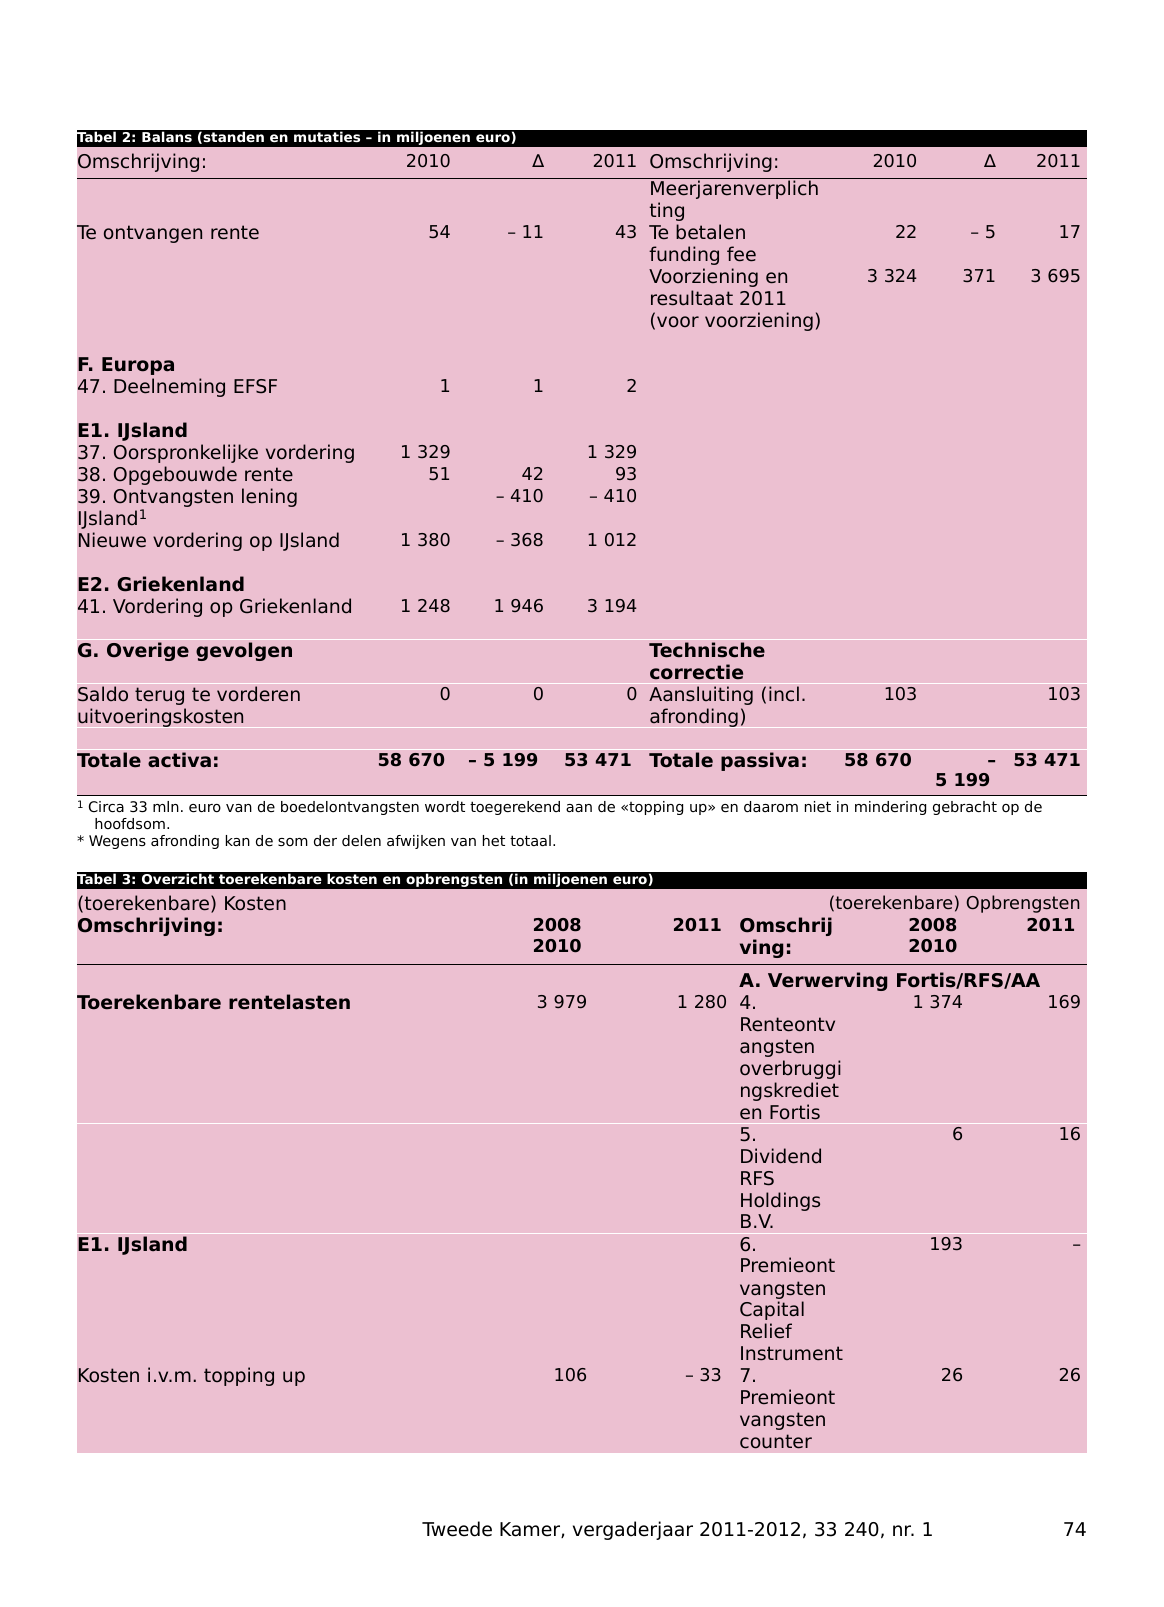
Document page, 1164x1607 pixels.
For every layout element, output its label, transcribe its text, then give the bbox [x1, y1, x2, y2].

table_cell 37. Oorspronkelijke vordering [77, 442, 363, 464]
table_cell – 11 [456, 222, 550, 266]
table_cell – 368 [456, 530, 550, 552]
table_cell [643, 618, 830, 639]
table_cell [77, 552, 363, 574]
table_cell [1002, 464, 1087, 486]
table_cell [456, 728, 550, 749]
table_cell 1 012 [550, 530, 643, 552]
table_cell – 5 [923, 222, 1002, 266]
table_cell 103 [830, 684, 923, 727]
table_header Tabel 2: Balans (standen en mutaties – in miljoenen euro) [77, 130, 1087, 146]
table_cell [1002, 574, 1087, 596]
table_cell 58 670 [363, 750, 456, 795]
table_cell (toerekenbare) Kosten [77, 889, 733, 915]
table_cell Omschrijving: [643, 147, 830, 178]
table_cell [77, 332, 363, 354]
table_cell [456, 179, 550, 222]
table_cell 1 329 [363, 442, 456, 464]
table_cell [363, 398, 456, 420]
table_cell [550, 179, 643, 222]
table_cell 2010 [830, 147, 923, 178]
table_cell [456, 618, 550, 639]
table_cell 54 [363, 222, 456, 266]
table_cell [643, 552, 830, 574]
table_cell [456, 574, 550, 596]
table_cell – 5 199 [456, 750, 550, 795]
table_cell [643, 332, 830, 354]
table_cell ∆ [923, 147, 1002, 178]
table_cell [1002, 398, 1087, 420]
table_cell [1002, 179, 1087, 222]
table_cell – [969, 1234, 1087, 1365]
table_cell [643, 596, 830, 618]
table_cell – 33 [593, 1365, 733, 1453]
table_cell [643, 420, 830, 442]
table_cell [923, 728, 1002, 749]
table_cell 2011 [593, 915, 733, 964]
table_cell – 5 199 [923, 750, 1002, 795]
table_cell [643, 442, 830, 464]
table_cell [593, 1234, 733, 1365]
table_cell [643, 728, 830, 749]
table_cell [77, 965, 453, 992]
table_cell 2011 [550, 147, 643, 178]
table_cell [1002, 552, 1087, 574]
table_cell [363, 420, 456, 442]
table_cell 51 [363, 464, 456, 486]
table_cell [830, 464, 923, 486]
table_cell 58 670 [830, 750, 923, 795]
table_cell [1002, 376, 1087, 398]
table_cell 42 [456, 464, 550, 486]
table_cell 2011 [969, 915, 1087, 964]
table_cell [456, 398, 550, 420]
table_cell [830, 332, 923, 354]
table_cell [77, 618, 363, 639]
table_cell [453, 1234, 593, 1365]
table_cell [1002, 530, 1087, 552]
table_cell 1 374 [851, 992, 969, 1123]
table_cell [550, 574, 643, 596]
table_cell [456, 640, 550, 683]
table_cell Te ontvangen rente [77, 222, 363, 266]
table_cell [830, 574, 923, 596]
table_header Tabel 3: Overzicht toerekenbare kosten en opbrengsten (in miljoenen euro) [77, 872, 1087, 888]
table_cell [593, 1124, 733, 1233]
table_cell [830, 552, 923, 574]
table_cell [456, 552, 550, 574]
table_cell [643, 464, 830, 486]
table_cell 2010 [363, 147, 456, 178]
table_cell [643, 398, 830, 420]
table_cell [453, 1124, 593, 1233]
table_cell 371 [923, 266, 1002, 332]
table_cell [923, 574, 1002, 596]
table_cell 1 380 [363, 530, 456, 552]
table_cell 2011 [1002, 147, 1087, 178]
table_cell [923, 640, 1002, 683]
table_cell 0 [456, 684, 550, 727]
table_cell [923, 332, 1002, 354]
table_cell [830, 398, 923, 420]
table_cell 6 [851, 1124, 969, 1233]
table_cell [643, 354, 830, 376]
table_cell [923, 530, 1002, 552]
table_cell 1 280 [593, 992, 733, 1123]
table_cell [550, 354, 643, 376]
table_cell [923, 464, 1002, 486]
table_cell [830, 376, 923, 398]
table_cell [830, 728, 923, 749]
table_cell [550, 398, 643, 420]
table_cell 1 946 [456, 596, 550, 618]
table_cell 193 [851, 1234, 969, 1365]
table_cell [1002, 596, 1087, 618]
table_cell 22 [830, 222, 923, 266]
table_cell Technische correctie [643, 640, 830, 683]
table_cell 103 [1002, 684, 1087, 727]
table_cell 26 [969, 1365, 1087, 1453]
table_cell F. Europa [77, 354, 363, 376]
table_cell 41. Vordering op Griekenland [77, 596, 363, 618]
table_cell Totale passiva: [643, 750, 830, 795]
table_cell [643, 574, 830, 596]
table_cell Omschrijving: [733, 915, 851, 964]
table_cell [1002, 640, 1087, 683]
table_cell [1002, 728, 1087, 749]
table_cell 43 [550, 222, 643, 266]
table_cell (toerekenbare) Opbrengsten [733, 889, 1087, 915]
table_cell [363, 618, 456, 639]
table_cell Saldo terug te vorderen uitvoeringskosten [77, 684, 363, 727]
table_cell Meerjarenverplichting [643, 179, 830, 222]
table_cell – 410 [456, 486, 550, 530]
table_cell 38. Opgebouwde rente [77, 464, 363, 486]
table_cell Toerekenbare rentelasten [77, 992, 453, 1123]
table_cell [363, 266, 456, 332]
table_cell 17 [1002, 222, 1087, 266]
table_cell [363, 486, 456, 530]
table_cell 3 194 [550, 596, 643, 618]
table_cell [363, 179, 456, 222]
table_cell [363, 354, 456, 376]
table_cell [77, 266, 363, 332]
table_cell [550, 552, 643, 574]
table_cell [550, 728, 643, 749]
table_cell [363, 332, 456, 354]
table_cell 0 [550, 684, 643, 727]
table_cell [1002, 442, 1087, 464]
table_cell [830, 179, 923, 222]
table_cell Kosten i.v.m. topping up [77, 1365, 453, 1453]
table_cell [830, 618, 923, 639]
table_cell [593, 965, 733, 992]
table_cell [1002, 486, 1087, 530]
table_cell 1 Circa 33 mln. euro van de boedelontvangsten wordt toegerekend aan de «topping up» en daarom niet in mindering gebracht op de hoofdsom. * Wegens afronding kan de som der delen afwijken van het totaal. [77, 796, 1087, 850]
table_cell 1 [363, 376, 456, 398]
table_cell [923, 398, 1002, 420]
table_cell 93 [550, 464, 643, 486]
table_cell [456, 442, 550, 464]
table_cell [1002, 420, 1087, 442]
table_cell [830, 530, 923, 552]
table_cell [550, 618, 643, 639]
table_cell E1. IJsland [77, 420, 363, 442]
table_cell [77, 179, 363, 222]
table_cell 1 248 [363, 596, 456, 618]
table_cell 6. Premieontvangsten Capital Relief Instrument [733, 1234, 851, 1365]
table_cell [923, 552, 1002, 574]
table_cell 169 [969, 992, 1087, 1123]
table_cell [830, 596, 923, 618]
table_cell [923, 618, 1002, 639]
table_cell [550, 266, 643, 332]
table_cell E2. Griekenland [77, 574, 363, 596]
table_cell [1002, 332, 1087, 354]
table_cell Totale activa: [77, 750, 363, 795]
table_cell 106 [453, 1365, 593, 1453]
table_cell [830, 486, 923, 530]
table_cell [453, 965, 593, 992]
table_cell 3 695 [1002, 266, 1087, 332]
table_cell 2 [550, 376, 643, 398]
table_cell 1 [456, 376, 550, 398]
table_cell E1. IJsland [77, 1234, 453, 1365]
table_cell [456, 266, 550, 332]
table_cell – 410 [550, 486, 643, 530]
table_cell Omschrijving: [77, 915, 453, 964]
table_cell Nieuwe vordering op IJsland [77, 530, 363, 552]
table_cell 16 [969, 1124, 1087, 1233]
table_cell [923, 596, 1002, 618]
table_cell [456, 332, 550, 354]
table_cell 39. Ontvangsten lening IJsland1 [77, 486, 363, 530]
table_cell [77, 398, 363, 420]
table_cell [550, 332, 643, 354]
table_cell A. Verwerving Fortis/RFS/AA [733, 965, 1087, 992]
table_cell [456, 354, 550, 376]
table_cell 0 [363, 684, 456, 727]
table_cell Omschrijving: [77, 147, 363, 178]
table_cell 7. Premieontvangsten counter [733, 1365, 851, 1453]
table_cell [923, 684, 1002, 727]
table_cell [923, 442, 1002, 464]
table_cell [77, 1124, 453, 1233]
table_cell [643, 530, 830, 552]
table_cell ∆ [456, 147, 550, 178]
table_cell [830, 354, 923, 376]
table_cell [550, 640, 643, 683]
table_cell [363, 728, 456, 749]
table_cell [643, 486, 830, 530]
table_cell [550, 420, 643, 442]
table_cell [77, 728, 363, 749]
table_cell [363, 552, 456, 574]
table_cell [830, 640, 923, 683]
table_cell [923, 376, 1002, 398]
table_cell Te betalen funding fee [643, 222, 830, 266]
table_cell Voorziening en resultaat 2011 (voor voorziening) [643, 266, 830, 332]
table_cell [830, 420, 923, 442]
table_cell 1 329 [550, 442, 643, 464]
table_cell 26 [851, 1365, 969, 1453]
table_cell 3 979 [453, 992, 593, 1123]
table_cell 53 471 [550, 750, 643, 795]
table_cell 3 324 [830, 266, 923, 332]
table_cell [643, 376, 830, 398]
table_cell 47. Deelneming EFSF [77, 376, 363, 398]
table_cell [923, 179, 1002, 222]
table_cell 5. Dividend RFS Holdings B.V. [733, 1124, 851, 1233]
table_cell [923, 354, 1002, 376]
table_cell [1002, 354, 1087, 376]
table_cell [363, 640, 456, 683]
table_cell 53 471 [1002, 750, 1087, 795]
table_cell 4. Renteontvangsten overbruggingskredieten Fortis [733, 992, 851, 1123]
table_cell [456, 420, 550, 442]
table_cell [923, 420, 1002, 442]
table_cell 2008 2010 [851, 915, 969, 964]
table_cell Aansluiting (incl. afronding) [643, 684, 830, 727]
table_cell [923, 486, 1002, 530]
table_cell [1002, 618, 1087, 639]
table_cell G. Overige gevolgen [77, 640, 363, 683]
table_cell [363, 574, 456, 596]
table_cell [830, 442, 923, 464]
table_cell 2008 2010 [453, 915, 593, 964]
